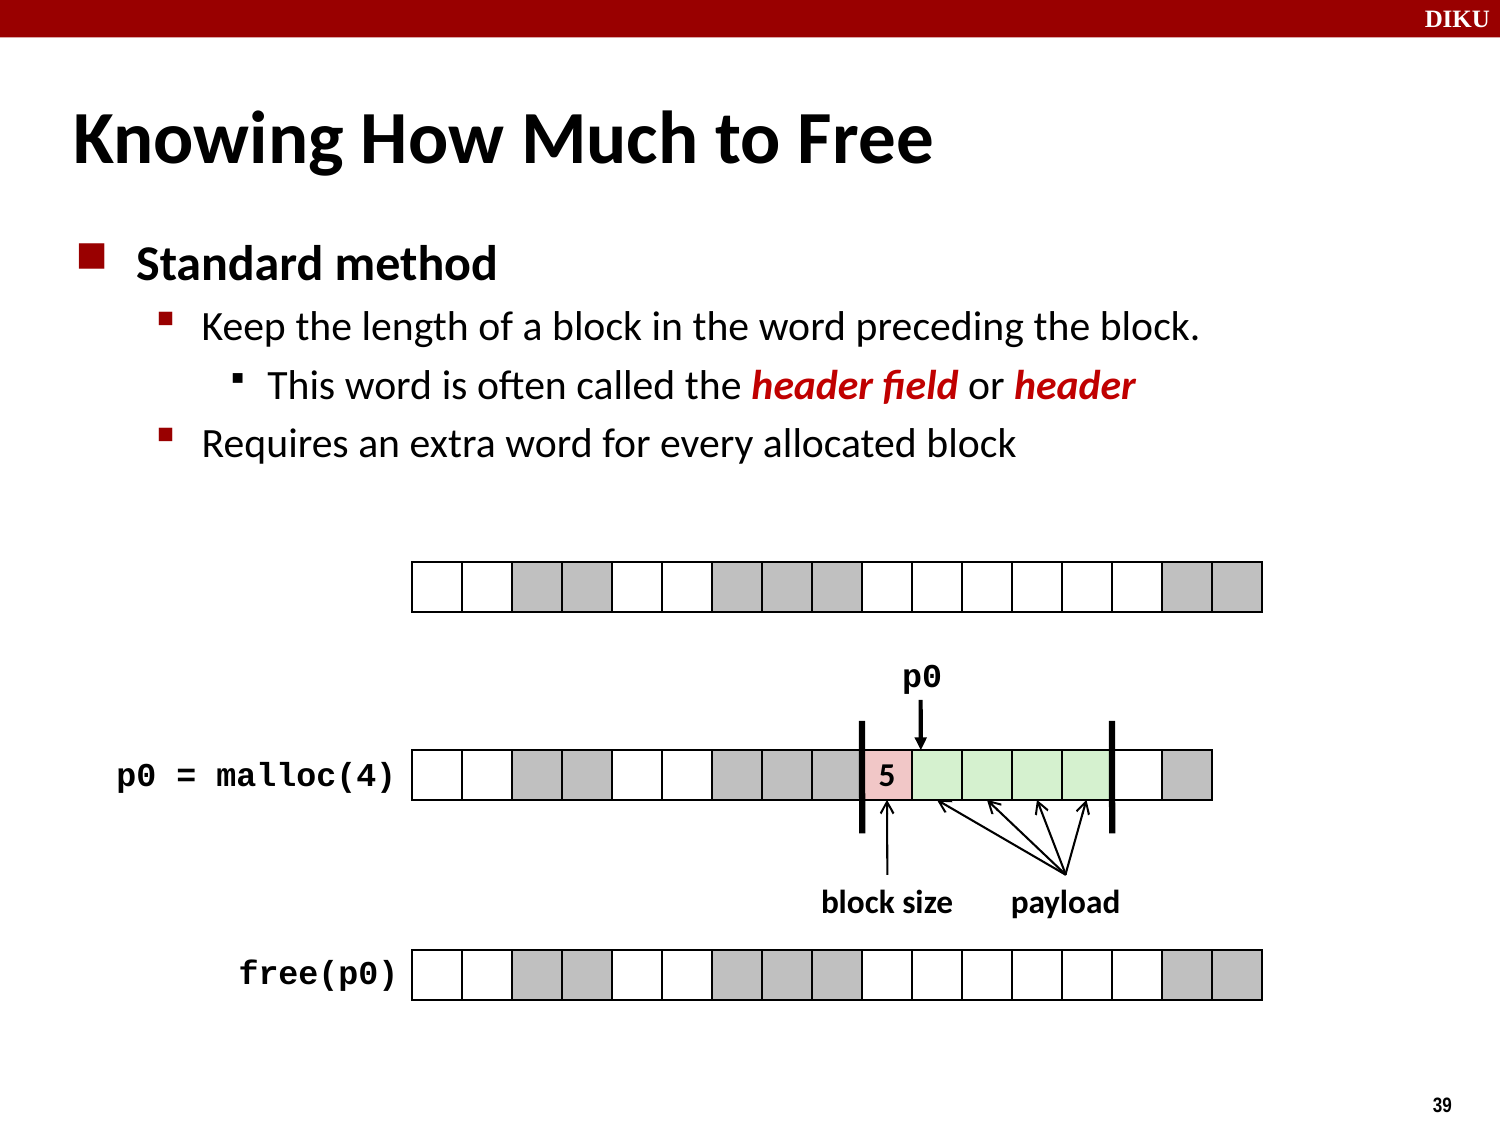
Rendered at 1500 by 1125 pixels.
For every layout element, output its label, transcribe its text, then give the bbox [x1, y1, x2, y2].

text_box [912, 749, 1108, 800]
text_box p0 [887, 650, 958, 706]
text_box [411, 949, 1262, 1000]
text_box [411, 562, 1262, 613]
text_box free(p0) [223, 947, 414, 1003]
text_box payload [996, 875, 1136, 931]
text_box 5 [866, 749, 912, 800]
text_box Knowing How Much to Free [58, 71, 1304, 197]
text_box Standard method Keep the length of a block in the word preceding the block. This word is often called the header field or header Requires an extra word for every allocated block [65, 223, 1361, 1039]
text_box [411, 749, 859, 800]
text_box [1116, 749, 1212, 800]
text_box p0 = malloc(4) [101, 748, 412, 804]
text_box block size [806, 875, 969, 931]
